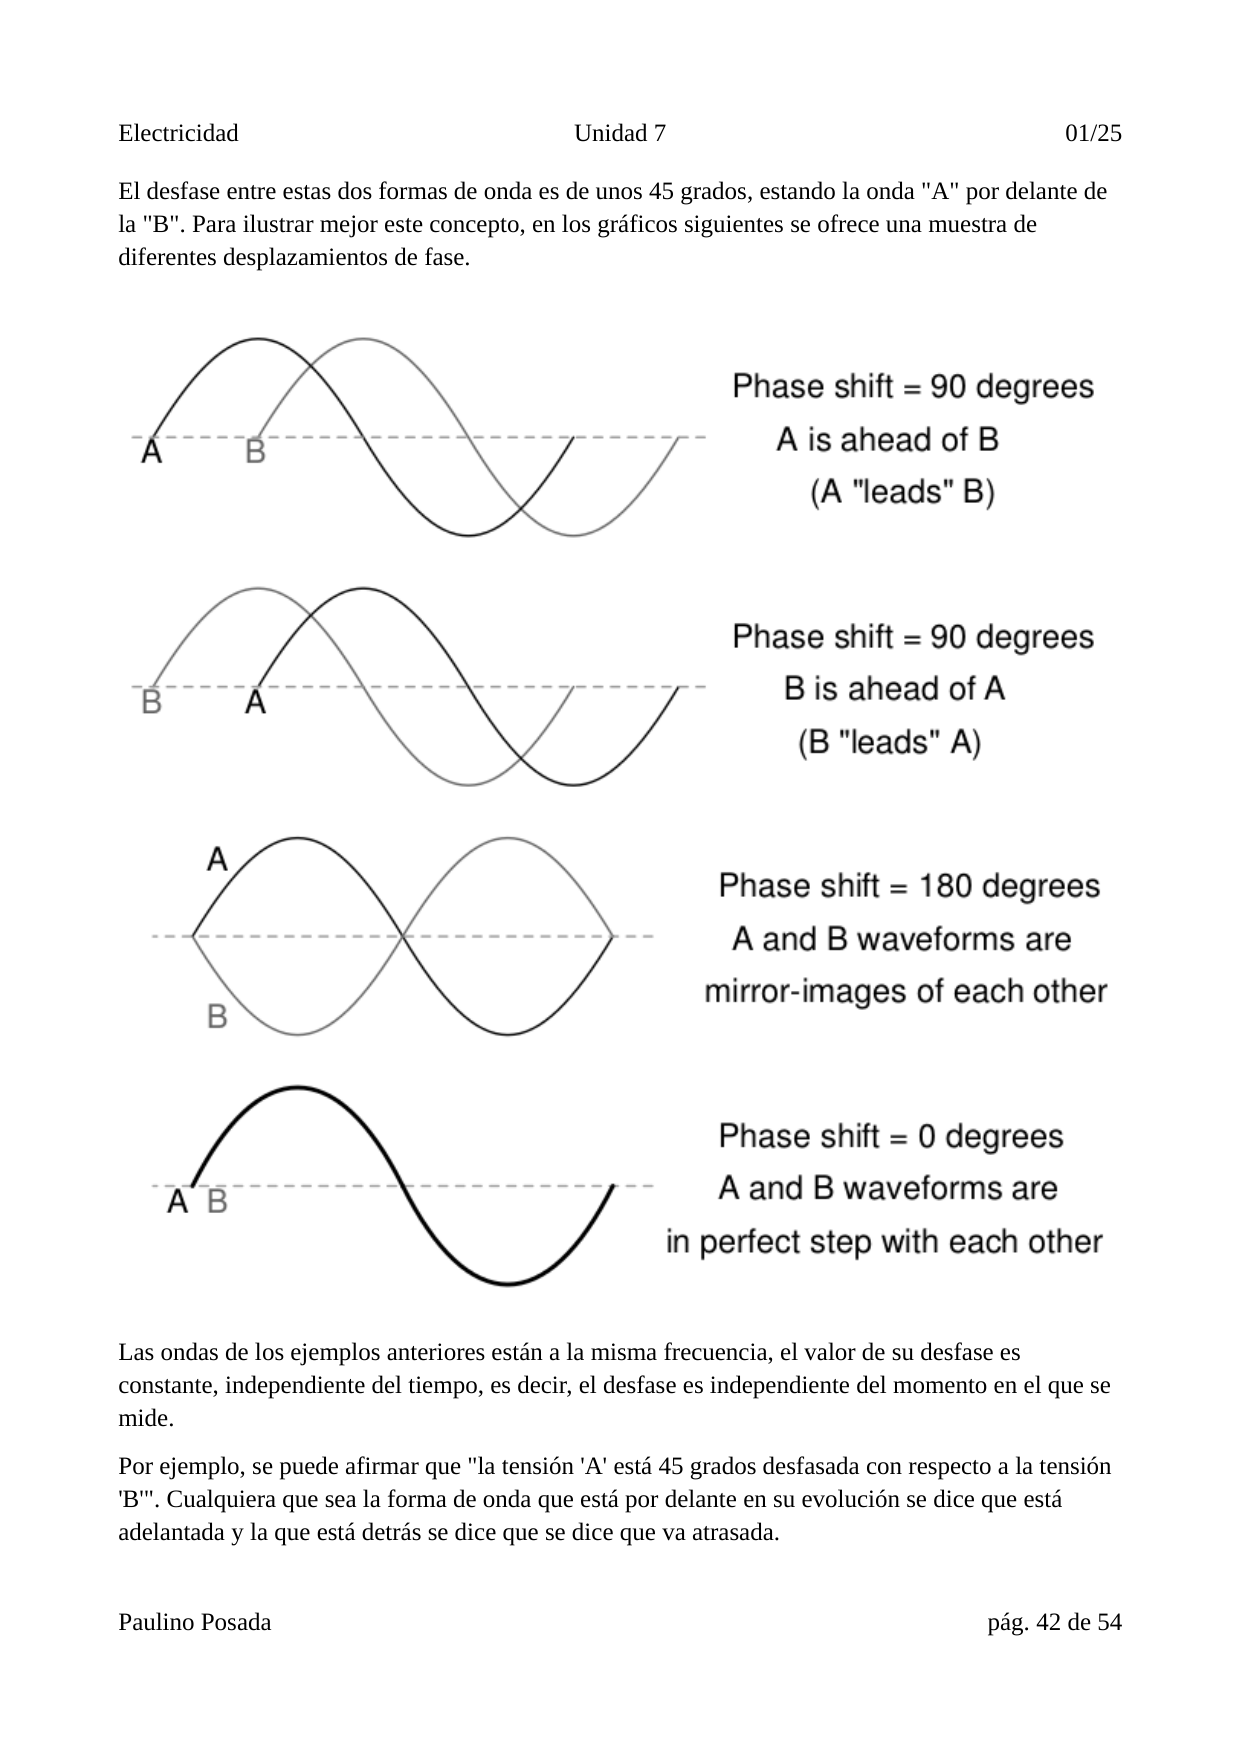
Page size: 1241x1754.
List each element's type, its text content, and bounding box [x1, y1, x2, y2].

text Por ejemplo, se puede afirmar que "la tensión 'A' está 45 grados desfasada con respecto a la tensión 'B'". Cualquiera que sea la forma de onda que está por delante en su evolución se dice que está adelantada y la que está detrás se dice que se dice que va atrasada. [118, 1451, 1122, 1546]
picture [118, 290, 1123, 1297]
text Las ondas de los ejemplos anteriores están a la misma frecuencia, el valor de su desfase es constante, independiente del tiempo, es decir, el desfase es independiente del momento en el que se mide. [118, 1337, 1122, 1432]
text El desfase entre estas dos formas de onda es de unos 45 grados, estando la onda "A" por delante de la "B". Para ilustrar mejor este concepto, en los gráficos siguientes se ofrece una muestra de diferentes desplazamientos de fase. [118, 176, 1122, 271]
